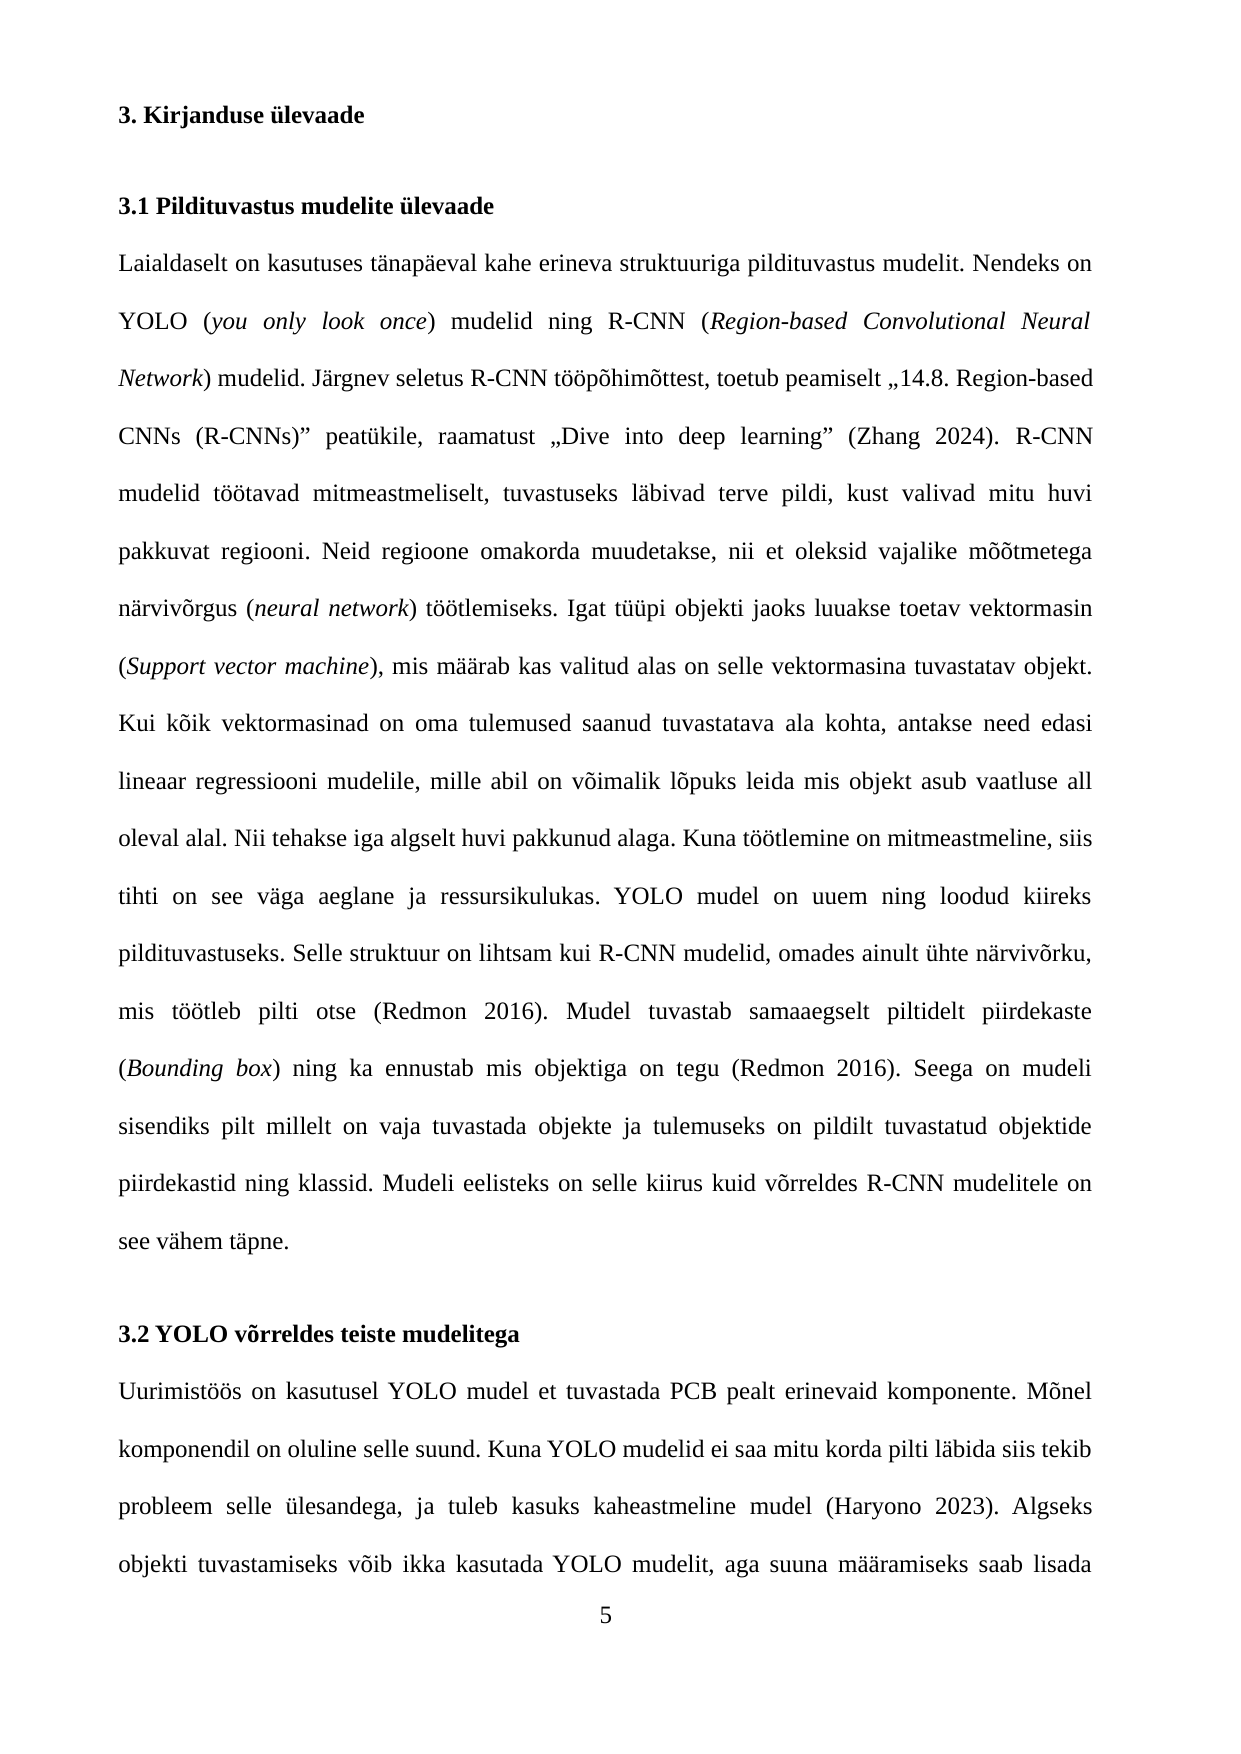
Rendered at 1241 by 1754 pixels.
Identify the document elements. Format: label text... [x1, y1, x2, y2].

text Laialdaselt on kasutuses tänapäeval kahe erineva struktuuriga pildituvastus mudelit. Nendeks on YOLO (you only look once) mudelid ning R-CNN (Region-based Convolutional Neural Network) mudelid. Järgnev seletus R-CNN tööpõhimõttest, toetub peamiselt „14.8. Region-based CNNs (R-CNNs)” peatükile, raamatust „Dive into deep learning” (Zhang 2024). R-CNN mudelid töötavad mitmeastmeliselt, tuvastuseks läbivad terve pildi, kust valivad mitu huvi pakkuvat regiooni. Neid regioone omakorda muudetakse, nii et oleksid vajalike mõõtmetega närvivõrgus (neural network) töötlemiseks. Igat tüüpi objekti jaoks luuakse toetav vektormasin (Support vector machine), mis määrab kas valitud alas on selle vektormasina tuvastatav objekt. Kui kõik vektormasinad on oma tulemused saanud tuvastatava ala kohta, antakse need edasi lineaar regressiooni mudelile, mille abil on võimalik lõpuks leida mis objekt asub vaatluse all oleval alal. Nii tehakse iga algselt huvi pakkunud alaga. Kuna töötlemine on mitmeastmeline, siis tihti on see väga aeglane ja ressursikulukas. YOLO mudel on uuem ning loodud kiireks pildituvastuseks. Selle struktuur on lihtsam kui R-CNN mudelid, omades ainult ühte närvivõrku, mis töötleb pilti otse (Redmon 2016). Mudel tuvastab samaaegselt piltidelt piirdekaste (Bounding box) ning ka ennustab mis objektiga on tegu (Redmon 2016). Seega on mudeli sisendiks pilt millelt on vaja tuvastada objekte ja tulemuseks on pildilt tuvastatud objektide piirdekastid ning klassid. Mudeli eelisteks on selle kiirus kuid võrreldes R-CNN mudelitele on see vähem täpne. [118, 248, 1093, 1254]
subtitle 3. Kirjanduse ülevaade [118, 100, 1093, 129]
subtitle 3.2 YOLO võrreldes teiste mudelitega [118, 1319, 1093, 1347]
text Uurimistöös on kasutusel YOLO mudel et tuvastada PCB pealt erinevaid komponente. Mõnel komponendil on oluline selle suund. Kuna YOLO mudelid ei saa mitu korda pilti läbida siis tekib probleem selle ülesandega, ja tuleb kasuks kaheastmeline mudel (Haryono 2023). Algseks objekti tuvastamiseks võib ikka kasutada YOLO mudelit, aga suuna määramiseks saab lisada [118, 1376, 1093, 1577]
subtitle 3.1 Pildituvastus mudelite ülevaade [118, 191, 1093, 219]
